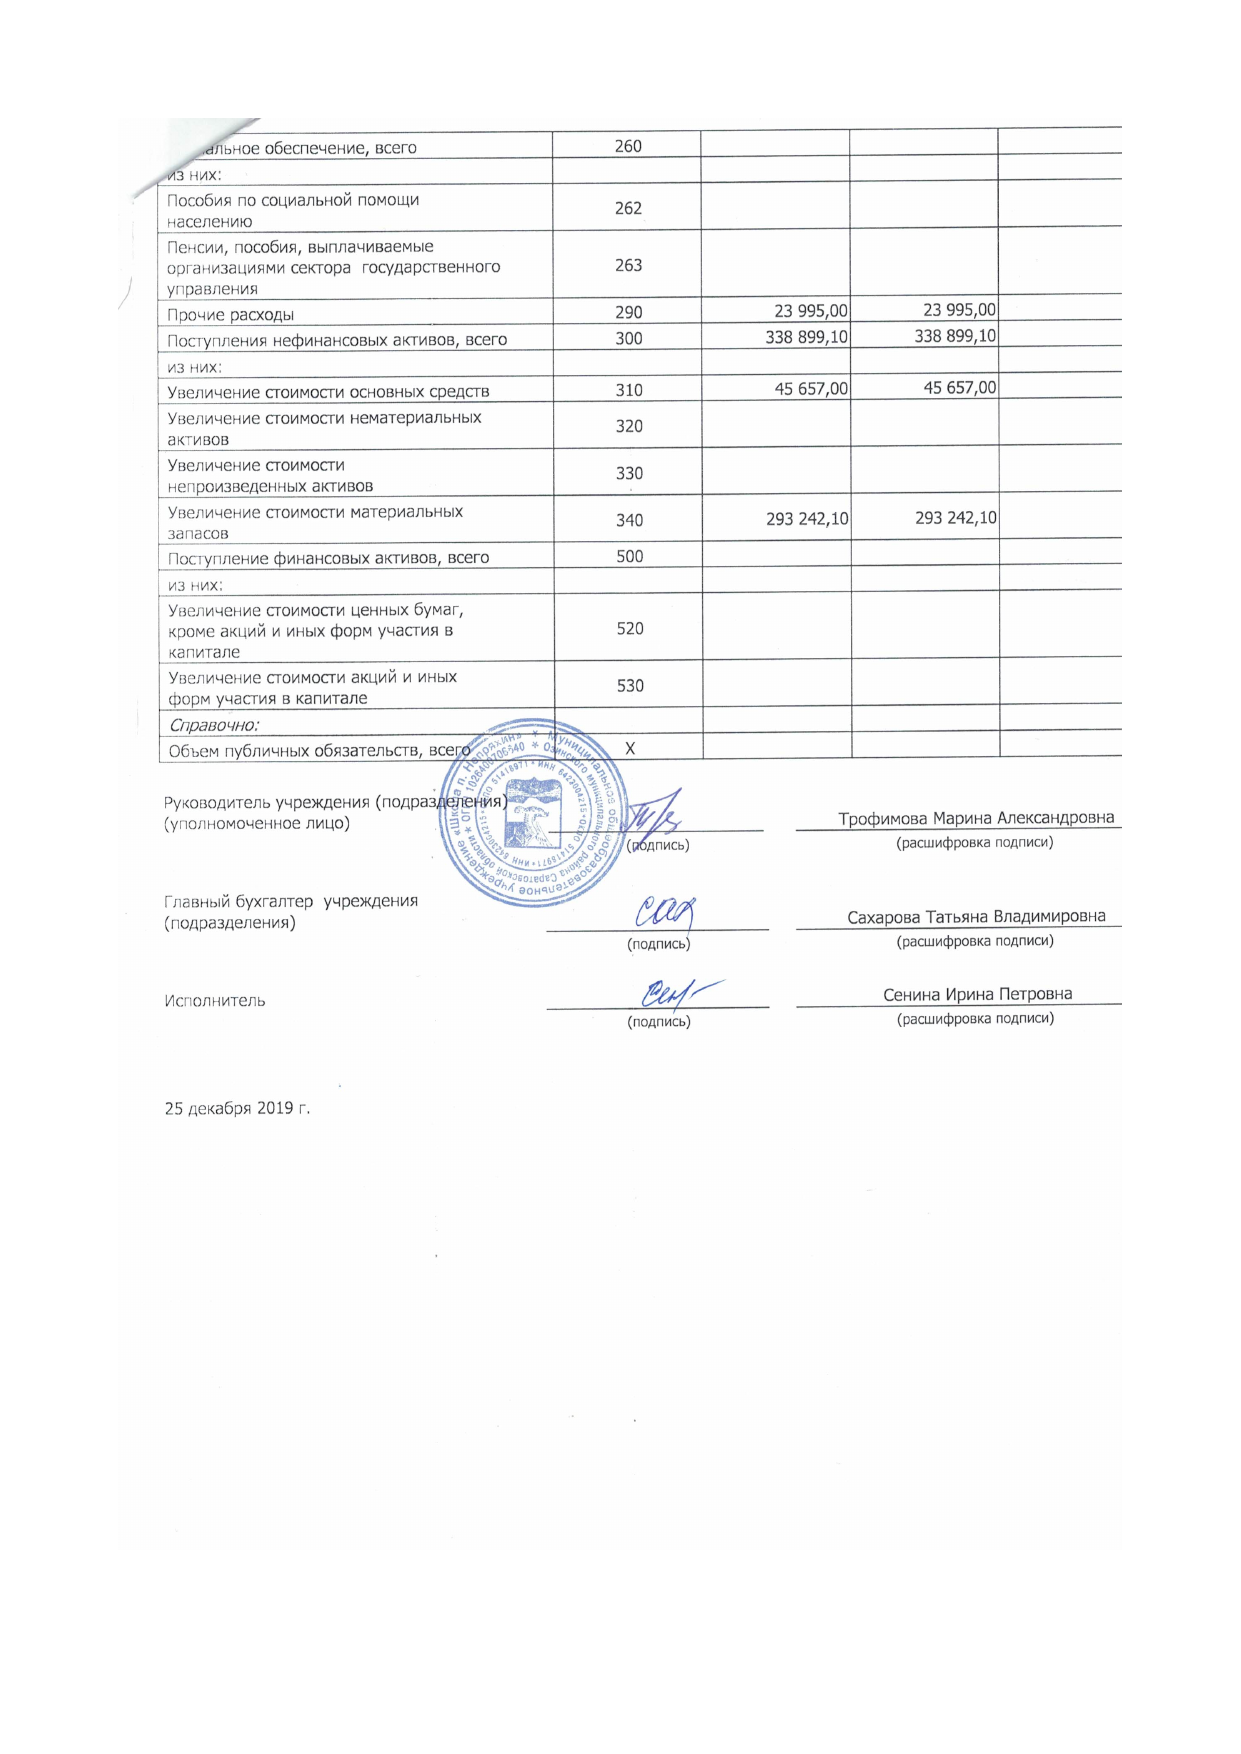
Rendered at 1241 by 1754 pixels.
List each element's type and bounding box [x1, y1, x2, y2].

picture [118, 118, 1122, 1550]
